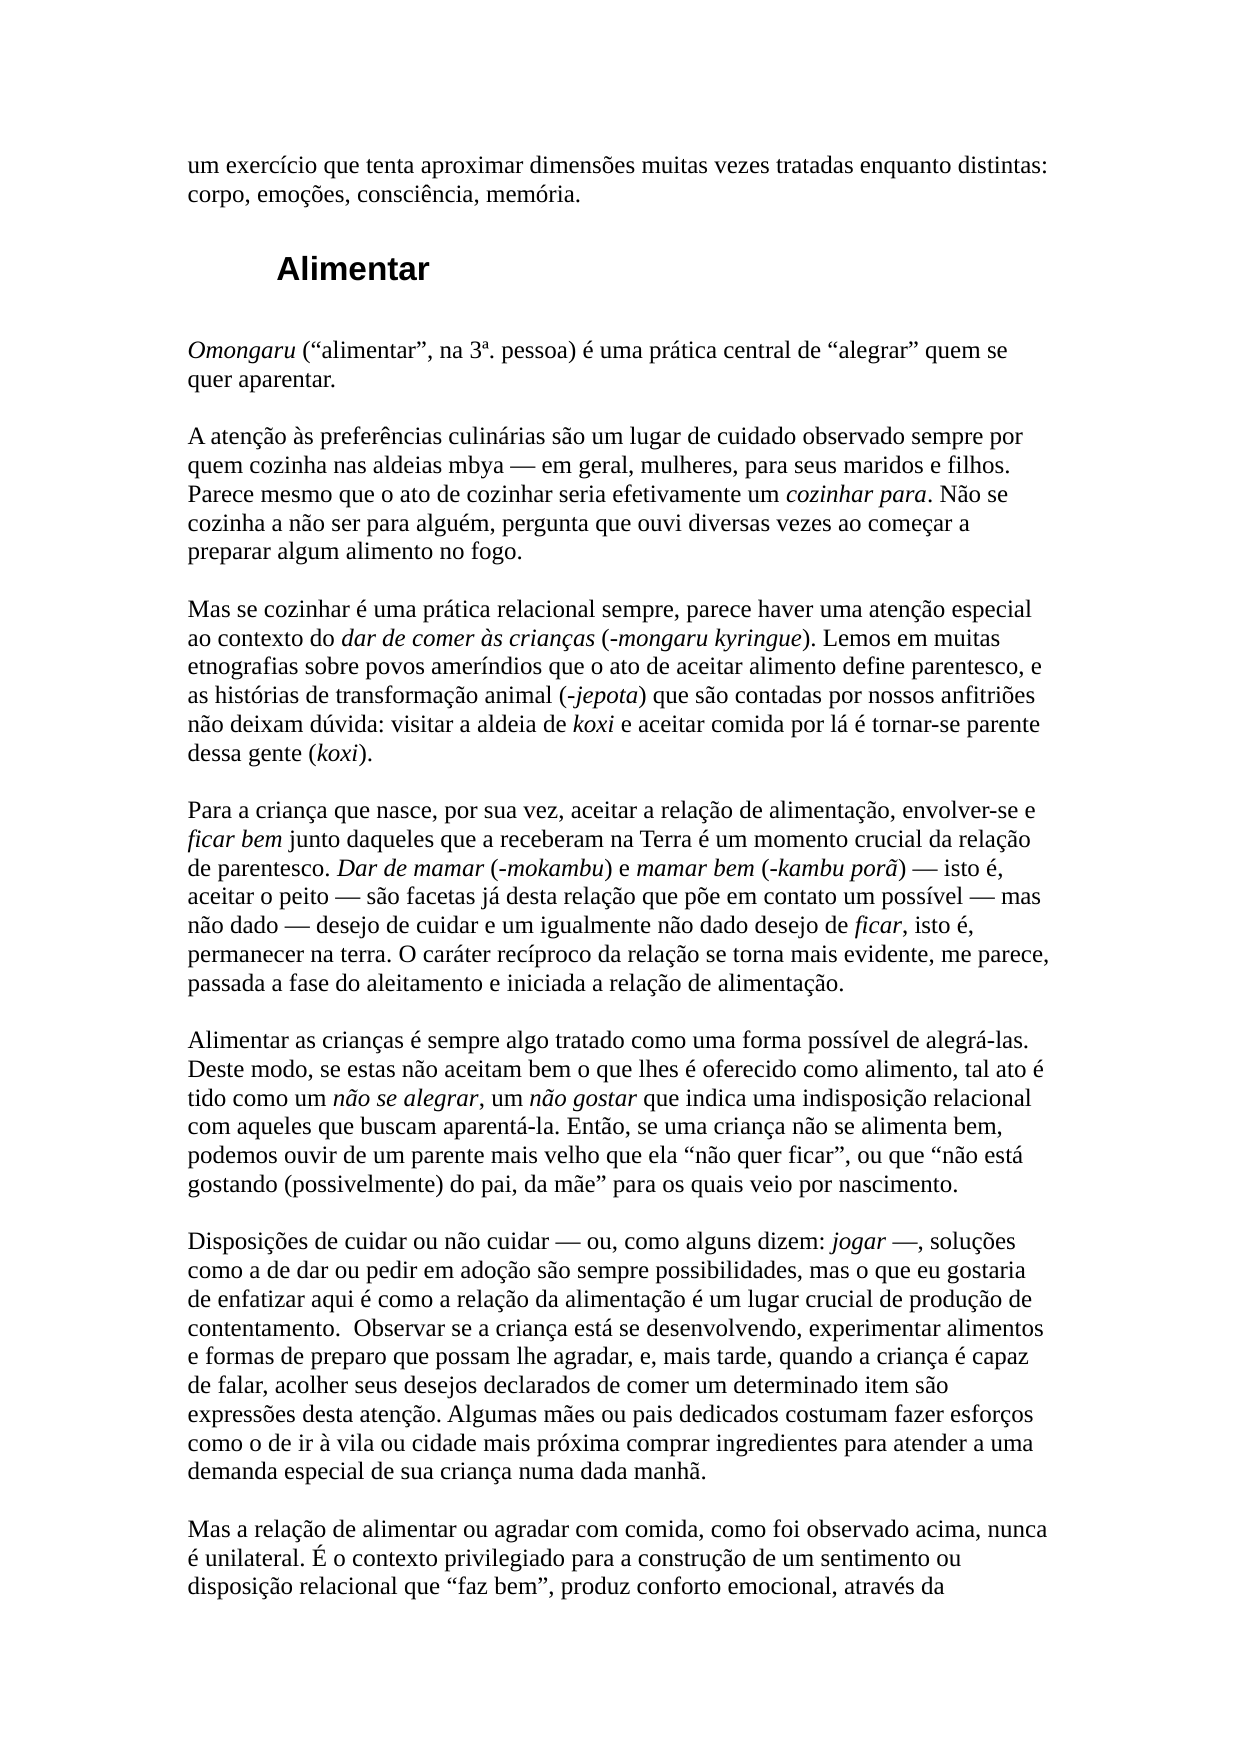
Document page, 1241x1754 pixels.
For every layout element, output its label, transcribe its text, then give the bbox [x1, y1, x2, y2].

text Mas se cozinhar é uma prática relacional sempre, parece haver uma atenção especial ao contexto do dar de comer às crianças (-mongaru kyringue). Lemos em muitas etnografias sobre povos ameríndios que o ato de aceitar alimento define parentesco, e as histórias de transformação animal (-jepota) que são contadas por nossos anfitriões não deixam dúvida: visitar a aldeia de koxi e aceitar comida por lá é tornar-se parente dessa gente (koxi). [187, 594, 1053, 766]
text Alimentar as crianças é sempre algo tratado como uma forma possível de alegrá-las. Deste modo, se estas não aceitam bem o que lhes é oferecido como alimento, tal ato é tido como um não se alegrar, um não gostar que indica uma indisposição relacional com aqueles que buscam aparentá-la. Então, se uma criança não se alimenta bem, podemos ouvir de um parente mais velho que ela “não quer ficar”, ou que “não está gostando (possivelmente) do pai, da mãe” para os quais veio por nascimento. [187, 1025, 1053, 1198]
text Para a criança que nasce, por sua vez, aceitar a relação de alimentação, envolver-se e ficar bem junto daqueles que a receberam na Terra é um momento crucial da relação de parentesco. Dar de mamar (-mokambu) e mamar bem (-kambu porã) — isto é, aceitar o peito — são facetas já desta relação que põe em contato um possível — mas não dado — desejo de cuidar e um igualmente não dado desejo de ficar, isto é, permanecer na terra. O caráter recíproco da relação se torna mais evidente, me parece, passada a fase do aleitamento e iniciada a relação de alimentação. [187, 795, 1053, 996]
text Disposições de cuidar ou não cuidar — ou, como alguns dizem: jogar —, soluções como a de dar ou pedir em adoção são sempre possibilidades, mas o que eu gostaria de enfatizar aqui é como a relação da alimentação é um lugar crucial de produção de contentamento. Observar se a criança está se desenvolvendo, experimentar alimentos e formas de preparo que possam lhe agradar, e, mais tarde, quando a criança é capaz de falar, acolher seus desejos declarados de comer um determinado item são expressões desta atenção. Algumas mães ou pais dedicados costumam fazer esforços como o de ir à vila ou cidade mais próxima comprar ingredientes para atender a uma demanda especial de sua criança numa dada manhã. [187, 1226, 1053, 1485]
subtitle Alimentar [187, 249, 1053, 287]
text Omongaru (“alimentar”, na 3ª. pessoa) é uma prática central de “alegrar” quem se quer aparentar. [187, 335, 1053, 393]
text A atenção às preferências culinárias são um lugar de cuidado observado sempre por quem cozinha nas aldeias mbya — em geral, mulheres, para seus maridos e filhos. Parece mesmo que o ato de cozinhar seria efetivamente um cozinhar para. Não se cozinha a não ser para alguém, pergunta que ouvi diversas vezes ao começar a preparar algum alimento no fogo. [187, 421, 1053, 565]
text um exercício que tenta aproximar dimensões muitas vezes tratadas enquanto distintas: corpo, emoções, consciência, memória. [187, 150, 1053, 207]
text Mas a relação de alimentar ou agradar com comida, como foi observado acima, nunca é unilateral. É o contexto privilegiado para a construção de um sentimento ou disposição relacional que “faz bem”, produz conforto emocional, através da [187, 1514, 1053, 1600]
